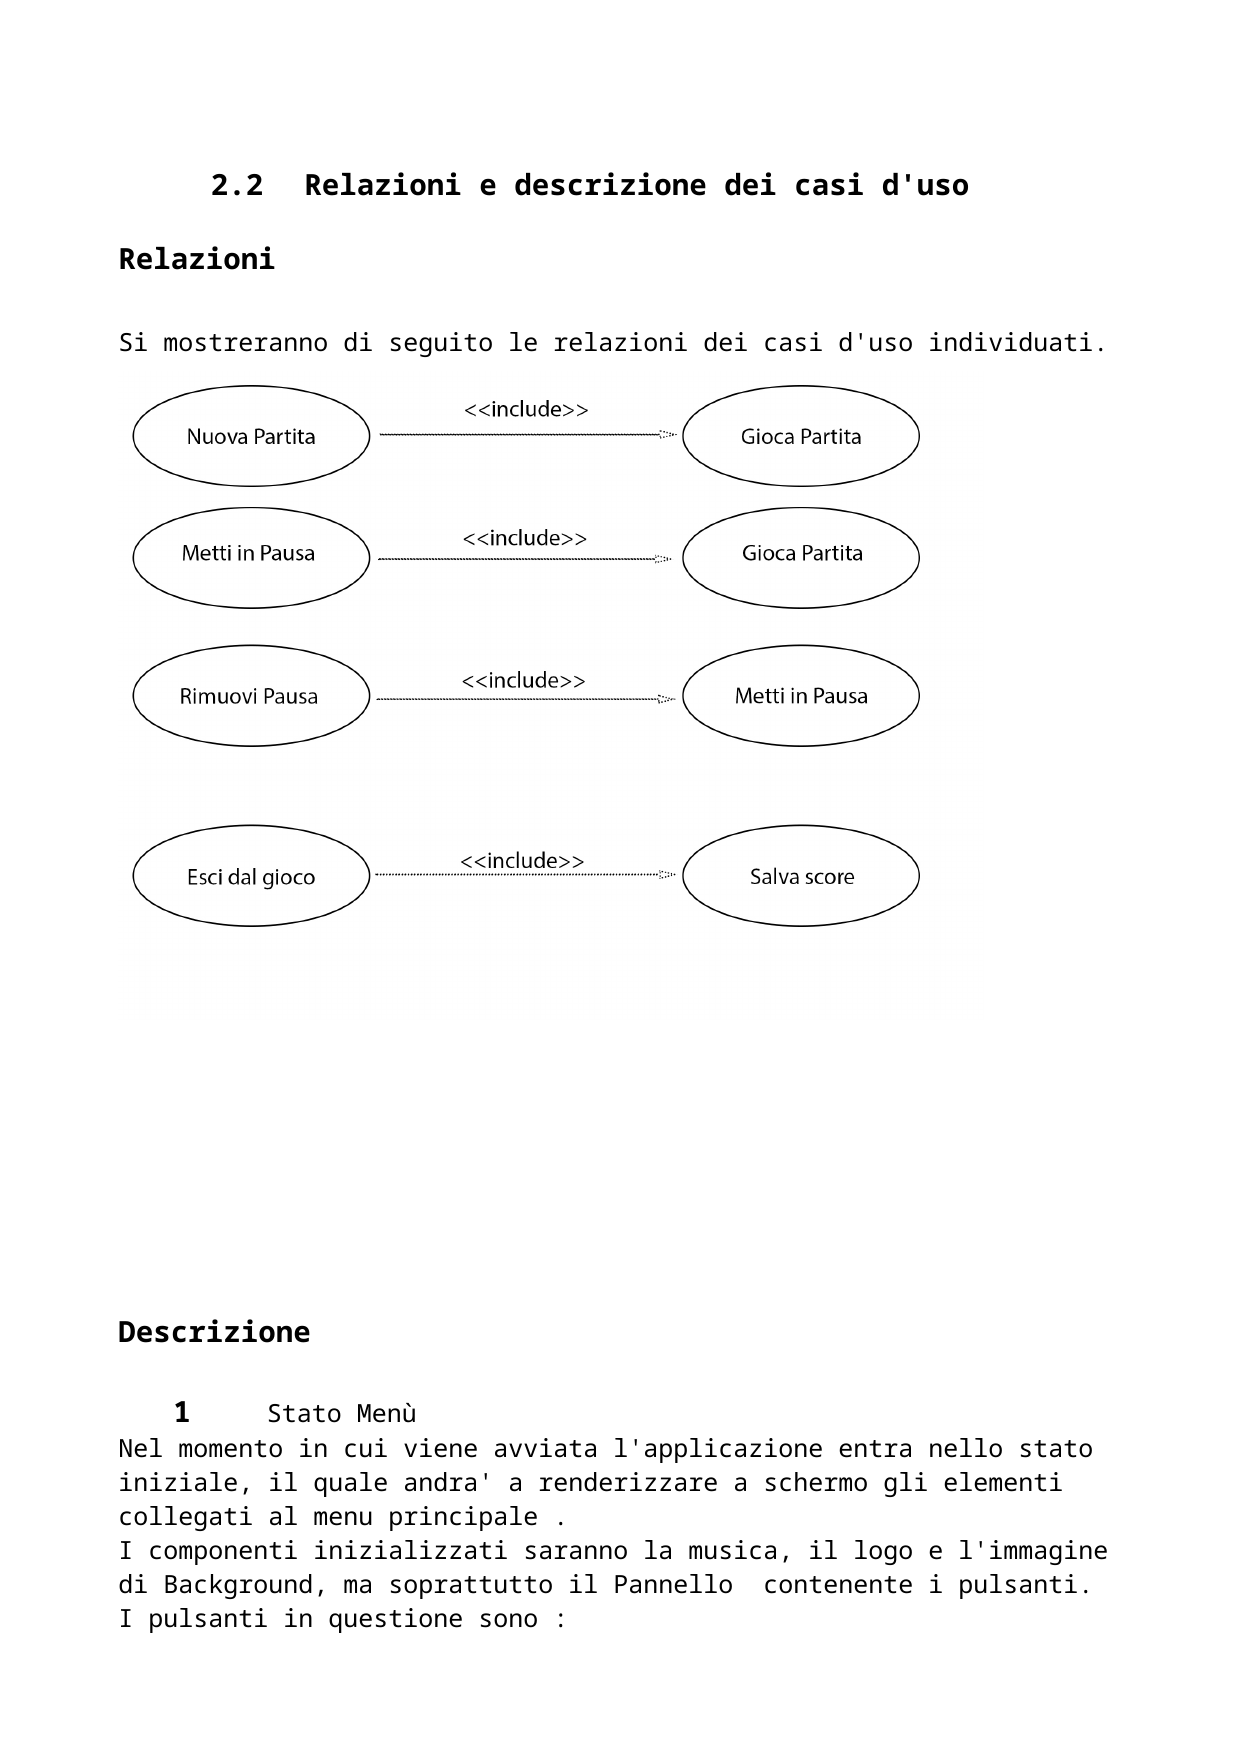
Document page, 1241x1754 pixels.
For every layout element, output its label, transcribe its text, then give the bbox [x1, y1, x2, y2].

text I componenti inizializzati saranno la musica, il logo e l'immagine di Background, ma soprattutto il Pannello contenente i pulsanti. [118, 1533, 1122, 1601]
text Relazioni [118, 238, 1122, 278]
text Si mostreranno di seguito le relazioni dei casi d'uso individuati. [118, 325, 1122, 359]
text Descrizione [118, 1312, 1122, 1351]
list Stato Menù [156, 1391, 1122, 1431]
text Nel momento in cui viene avviata l'applicazione entra nello stato iniziale, il quale andra' a renderizzare a schermo gli elementi collegati al menu principale . [118, 1431, 1122, 1533]
text I pulsanti in questione sono : [118, 1601, 1122, 1635]
list Relazioni e descrizione dei casi d'uso [193, 165, 1122, 204]
